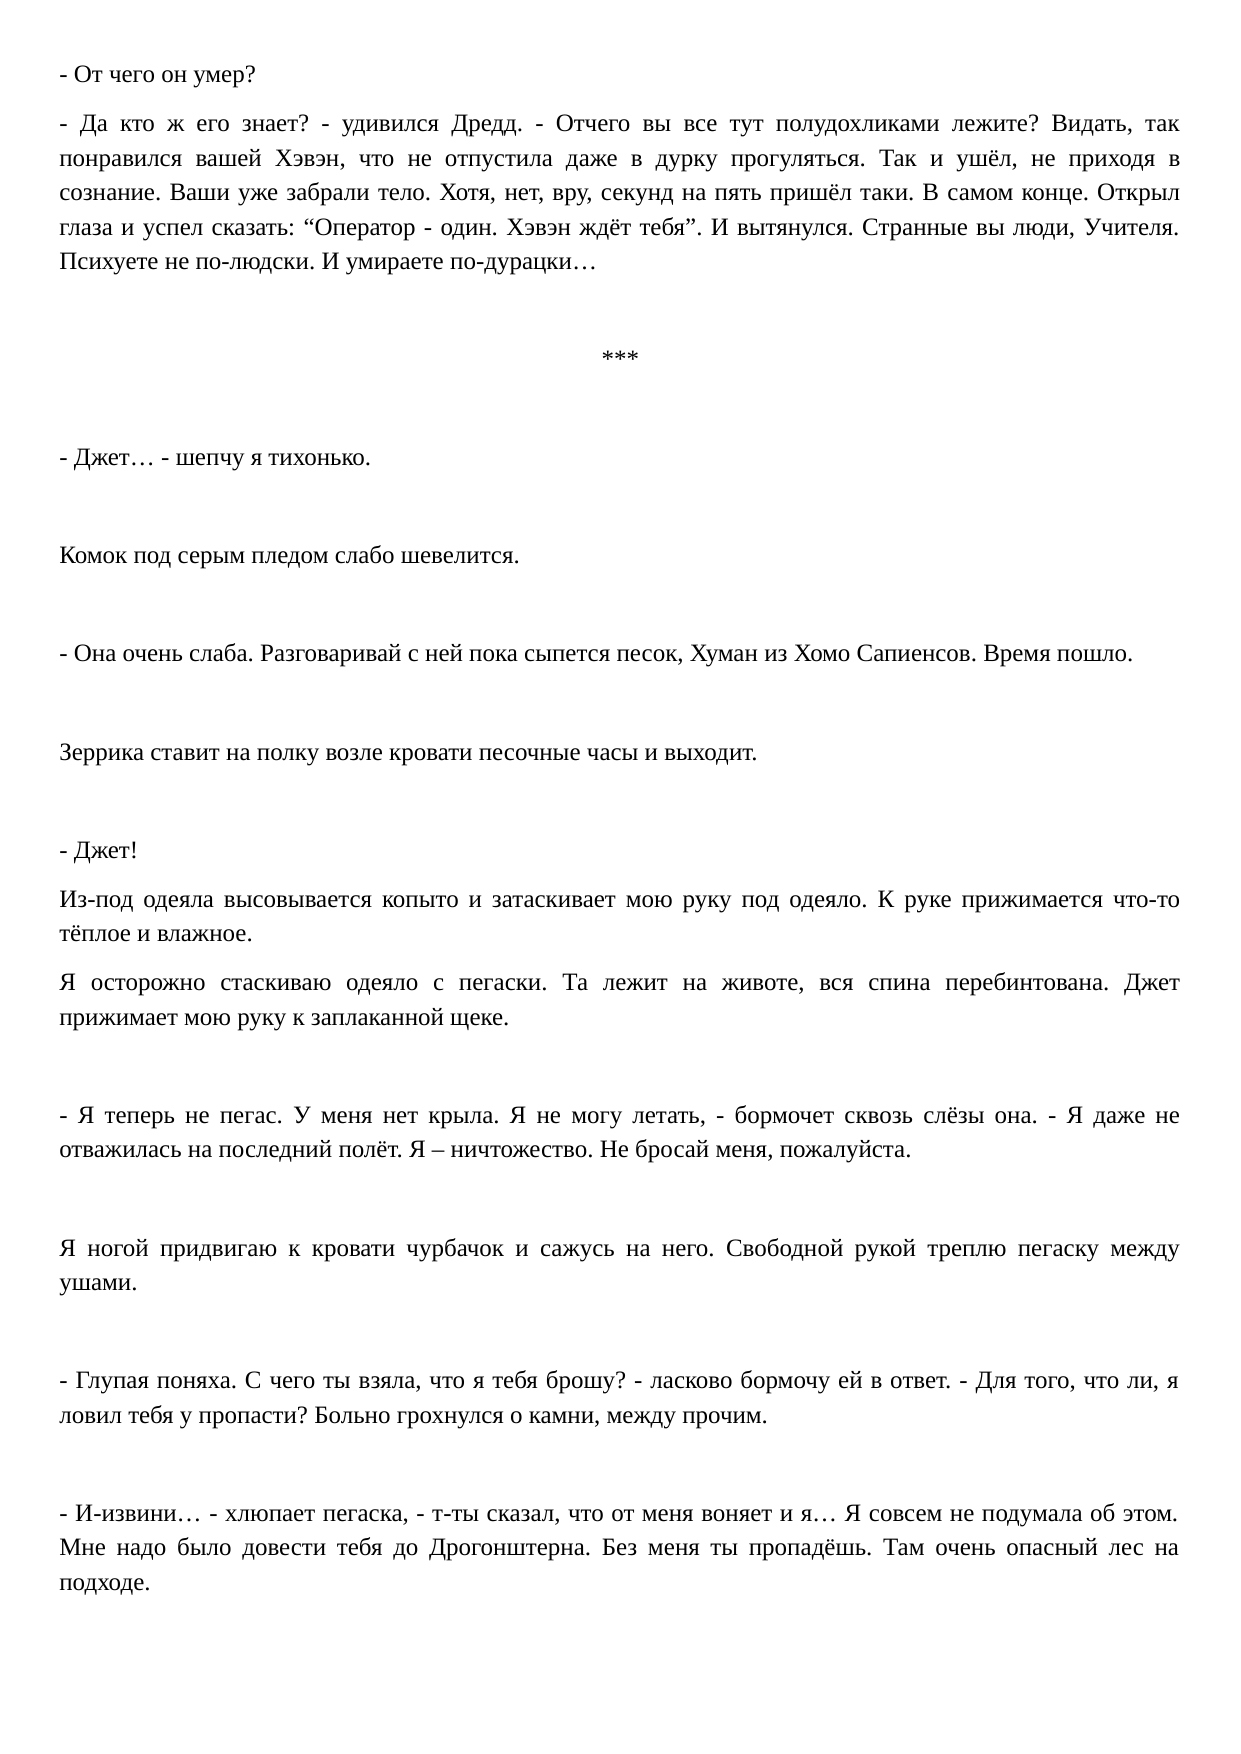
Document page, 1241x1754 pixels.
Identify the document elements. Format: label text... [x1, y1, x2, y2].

text - Я теперь не пегас. У меня нет крыла. Я не могу летать, - бормочет сквозь слёзы она. - Я даже не отважилась на последний полёт. Я – ничтожество. Не бросай меня, пожалуйста. [59, 1100, 1181, 1163]
text - Глупая поняха. С чего ты взяла, что я тебя брошу? - ласково бормочу ей в ответ. - Для того, что ли, я ловил тебя у пропасти? Больно грохнулся о камни, между прочим. [59, 1365, 1181, 1428]
text - Джет! [59, 835, 1181, 863]
text - И-извини… - хлюпает пегаска, - т-ты сказал, что от меня воняет и я… Я совсем не подумала об этом. Мне надо было довести тебя до Дрогонштерна. Без меня ты пропадёшь. Там очень опасный лес на подходе. [59, 1498, 1181, 1596]
text - От чего он умер? [59, 59, 1181, 88]
text Зеррика ставит на полку возле кровати песочные часы и выходит. [59, 737, 1181, 765]
text - Она очень слаба. Разговаривай с ней пока сыпется песок, Хуман из Хомо Сапиенсов. Время пошло. [59, 638, 1181, 667]
text Комок под серым пледом слабо шевелится. [59, 540, 1181, 569]
text *** [59, 344, 1181, 373]
text Из-под одеяла высовывается копыто и затаскивает мою руку под одеяло. К руке прижимается что-то тёплое и влажное. [59, 884, 1181, 947]
text - Джет… - шепчу я тихонько. [59, 442, 1181, 471]
text Я ногой придвигаю к кровати чурбачок и сажусь на него. Свободной рукой треплю пегаску между ушами. [59, 1233, 1181, 1296]
text Я осторожно стаскиваю одеяло с пегаски. Та лежит на животе, вся спина перебинтована. Джет прижимает мою руку к заплаканной щеке. [59, 967, 1181, 1031]
text - Да кто ж его знает? - удивился Дредд. - Отчего вы все тут полудохликами лежите? Видать, так понравился вашей Хэвэн, что не отпустила даже в дурку прогуляться. Так и ушёл, не приходя в сознание. Ваши уже забрали тело. Хотя, нет, вру, секунд на пять пришёл таки. В самом конце. Открыл глаза и успел сказать: “Оператор - один. Хэвэн ждёт тебя”. И вытянулся. Странные вы люди, Учителя. Психуете не по-людски. И умираете по-дурацки… [59, 108, 1181, 275]
